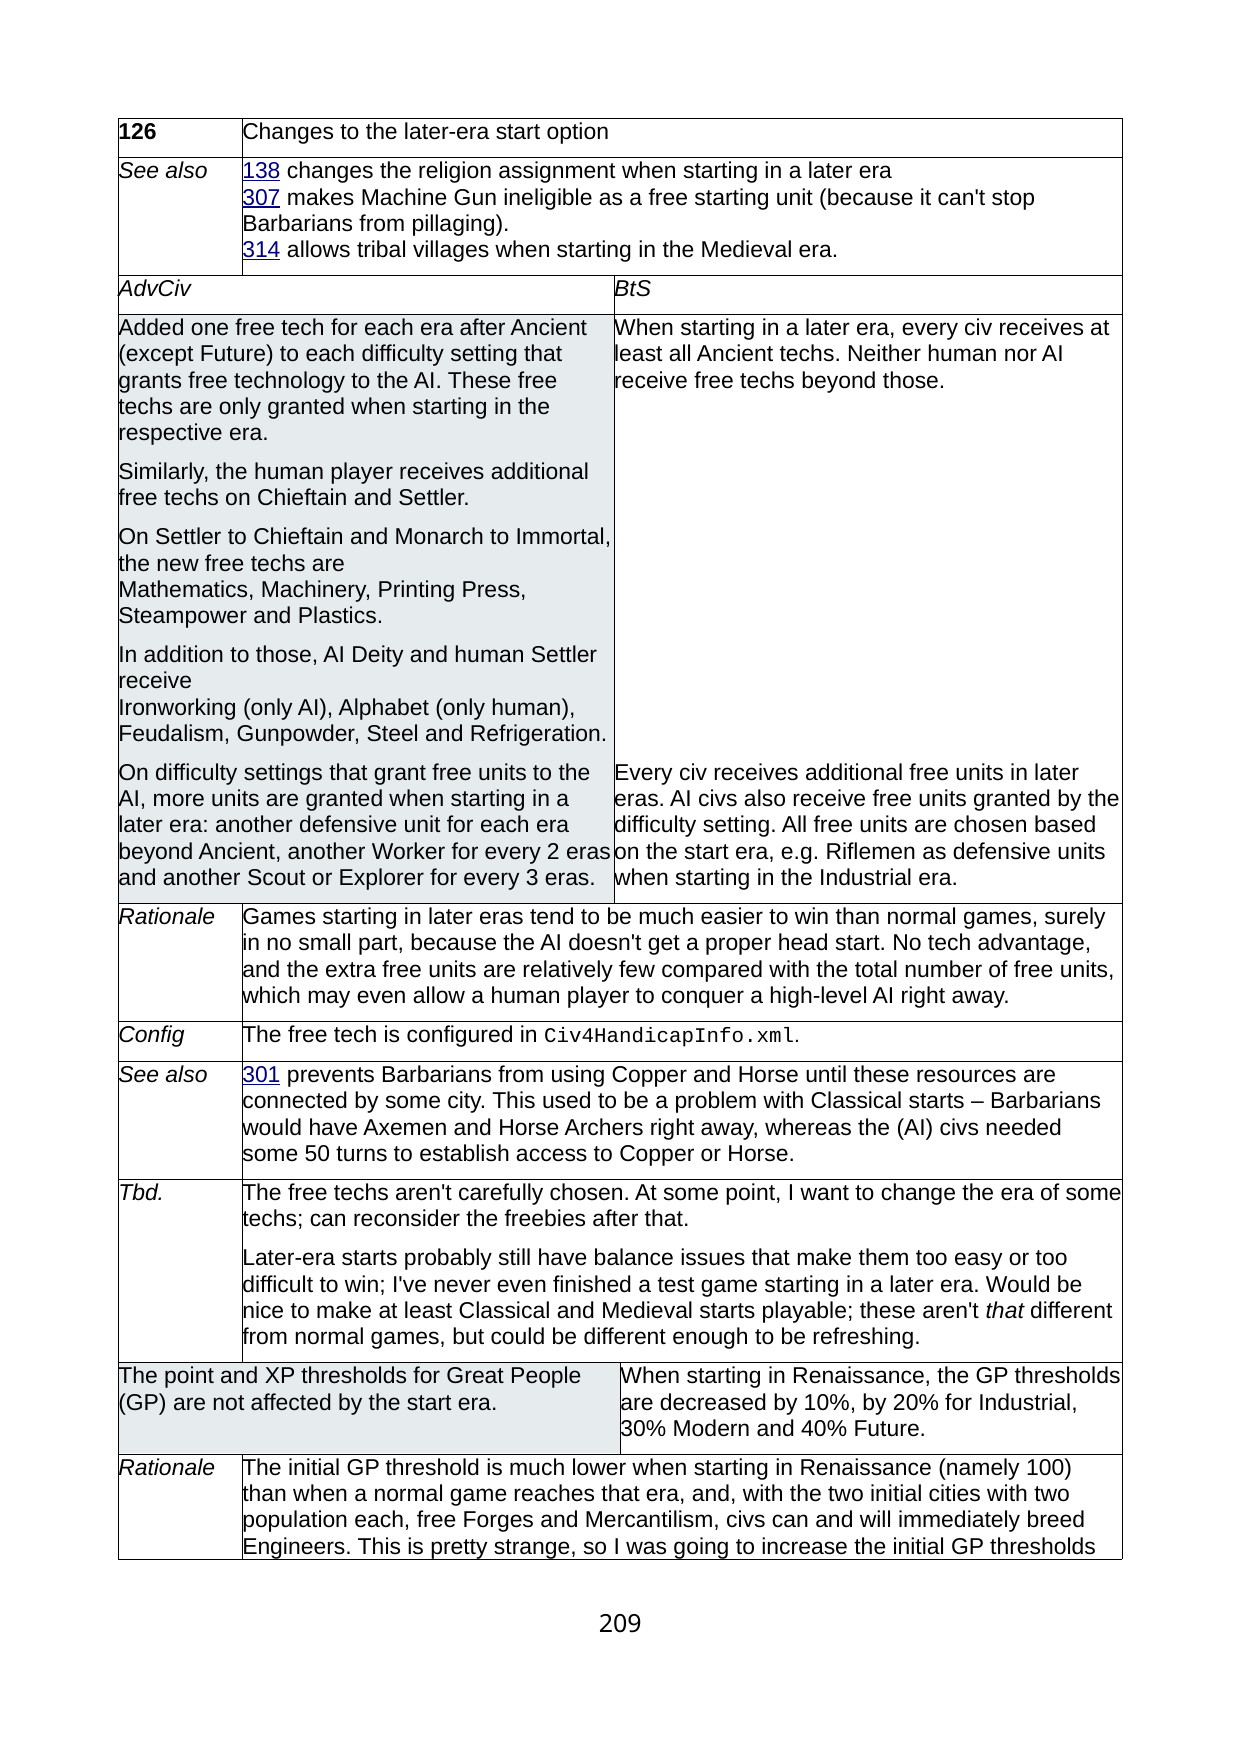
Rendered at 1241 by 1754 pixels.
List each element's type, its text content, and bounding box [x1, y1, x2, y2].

table_cell See also [119, 1062, 242, 1179]
table_cell 301 prevents Barbarians from using Copper and Horse until these resources are connected by some city. This used to be a problem with Classical starts – Barbarians would have Axemen and Horse Archers right away, whereas the (AI) civs needed some 50 turns to establish access to Copper or Horse. [243, 1062, 1122, 1179]
table_cell The free techs aren't carefully chosen. At some point, I want to change the era of some techs; can reconsider the freebies after that. Later-era starts probably still have balance issues that make them too easy or too difficult to win; I've never even finished a test game starting in a later era. Would be nice to make at least Classical and Medieval starts playable; these aren't that different from normal games, but could be different enough to be refreshing. [243, 1180, 1122, 1362]
table_header Changes to the later-era start option [243, 119, 1122, 157]
table_cell Rationale [119, 904, 242, 1021]
table_cell Games starting in later eras tend to be much easier to win than normal games, surely in no small part, because the AI doesn't get a proper head start. No tech advantage, and the extra free units are relatively few compared with the total number of free units, which may even allow a human player to conquer a high-level AI right away. [243, 904, 1122, 1021]
table_cell The point and XP thresholds for Great People (GP) are not affected by the start era. [119, 1363, 620, 1453]
table_cell When starting in Renaissance, the GP thresholds are decreased by 10%, by 20% for Industrial, 30% Modern and 40% Future. [621, 1363, 1122, 1453]
table_cell Tbd. [119, 1180, 242, 1362]
table_cell Added one free tech for each era after Ancient (except Future) to each difficulty setting that grants free technology to the AI. These free techs are only granted when starting in the respective era. Similarly, the human player receives additional free techs on Chieftain and Settler. On Settler to Chieftain and Monarch to Immortal, the new free techs are Mathematics, Machinery, Printing Press, Steampower and Plastics. In addition to those, AI Deity and human Settler receive Ironworking (only AI), Alphabet (only human), Feudalism, Gunpowder, Steel and Refrigeration. On difficulty settings that grant free units to the AI, more units are granted when starting in a later era: another defensive unit for each era beyond Ancient, another Worker for every 2 eras and another Scout or Explorer for every 3 eras. [119, 315, 614, 903]
table_cell See also [119, 158, 242, 275]
table_cell 138 changes the religion assignment when starting in a later era 307 makes Machine Gun ineligible as a free starting unit (because it can't stop Barbarians from pillaging). 314 allows tribal villages when starting in the Medieval era. [243, 158, 1122, 275]
table_cell The initial GP threshold is much lower when starting in Renaissance (namely 100) than when a normal game reaches that era, and, with the two initial cities with two population each, free Forges and Mercantilism, civs can and will immediately breed Engineers. This is pretty strange, so I was going to increase the initial GP thresholds [243, 1455, 1122, 1559]
table_cell AdvCiv [119, 276, 614, 314]
table_cell When starting in a later era, every civ receives at least all Ancient techs. Neither human nor AI receive free techs beyond those. Every civ receives additional free units in later eras. AI civs also receive free units granted by the difficulty setting. All free units are chosen based on the start era, e.g. Riflemen as defensive units when starting in the Industrial era. [615, 315, 1122, 903]
table_cell BtS [615, 276, 1122, 314]
table_cell The free tech is configured in Civ4HandicapInfo.xml. [243, 1022, 1122, 1061]
table_header 126 [119, 119, 242, 157]
table_cell Rationale [119, 1455, 242, 1559]
table_cell Config [119, 1022, 242, 1061]
